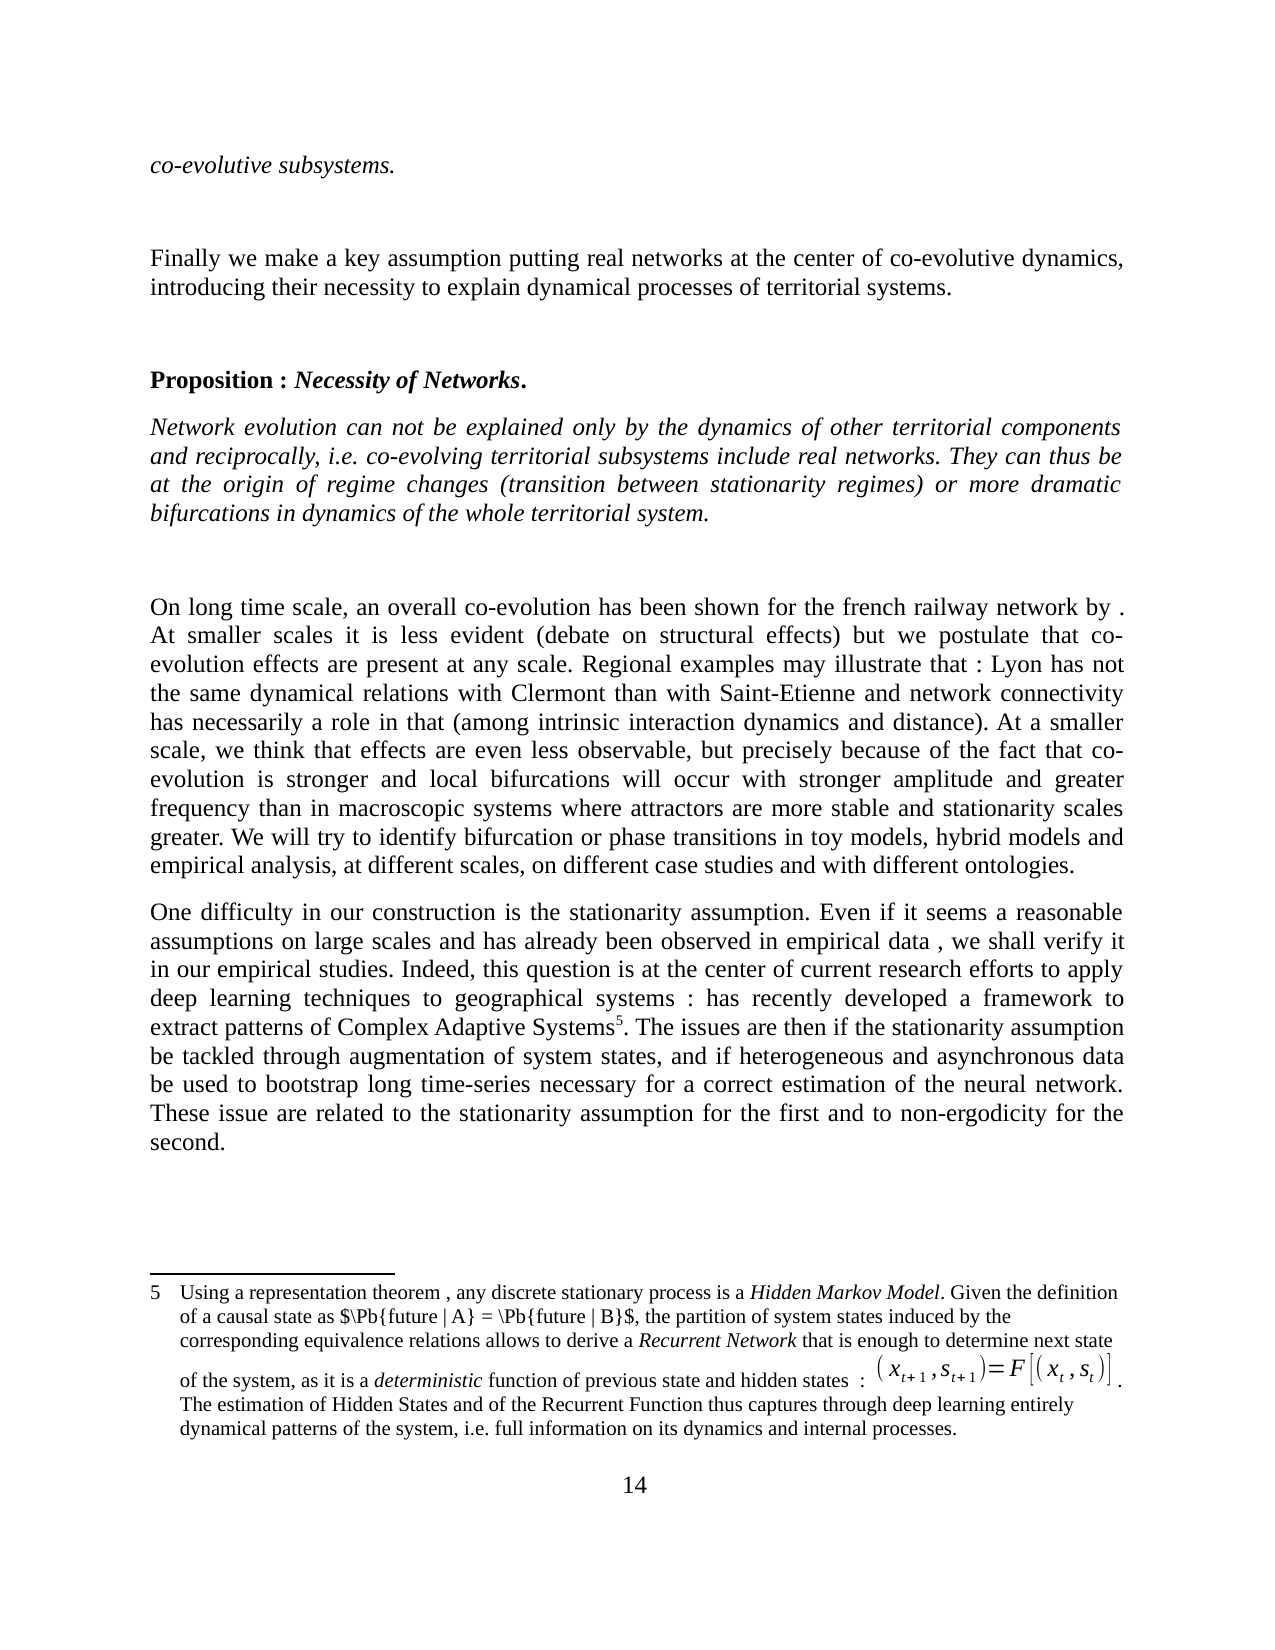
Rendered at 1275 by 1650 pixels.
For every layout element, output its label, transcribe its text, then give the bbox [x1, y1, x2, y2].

text Proposition : Necessity of Networks. [150, 365, 1125, 394]
text Network evolution can not be explained only by the dynamics of other territorial components and reciprocally, i.e. co-evolving territorial subsystems include real networks. They can thus be at the origin of regime changes (transition between stationarity regimes) or more dramatic bifurcations in dynamics of the whole territorial system. [150, 412, 1125, 527]
text co-evolutive subsystems. [150, 150, 1125, 179]
text One difficulty in our construction is the stationarity assumption. Even if it seems a reasonable assumptions on large scales and has already been observed in empirical data , we shall verify it in our empirical studies. Indeed, this question is at the center of current research efforts to apply deep learning techniques to geographical systems : has recently developed a framework to extract patterns of Complex Adaptive Systems. The issues are then if the stationarity assumption be tackled through augmentation of system states, and if heterogeneous and asynchronous data be used to bootstrap long time-series necessary for a correct estimation of the neural network. These issue are related to the stationarity assumption for the first and to non-ergodicity for the second. [150, 897, 1125, 1156]
text Finally we make a key assumption putting real networks at the center of co-evolutive dynamics, introducing their necessity to explain dynamical processes of territorial systems. [150, 243, 1125, 301]
text On long time scale, an overall co-evolution has been shown for the french railway network by . At smaller scales it is less evident (debate on structural effects) but we postulate that co-evolution effects are present at any scale. Regional examples may illustrate that : Lyon has not the same dynamical relations with Clermont than with Saint-Etienne and network connectivity has necessarily a role in that (among intrinsic interaction dynamics and distance). At a smaller scale, we think that effects are even less observable, but precisely because of the fact that co-evolution is stronger and local bifurcations will occur with stronger amplitude and greater frequency than in macroscopic systems where attractors are more stable and stationarity scales greater. We will try to identify bifurcation or phase transitions in toy models, hybrid models and empirical analysis, at different scales, on different case studies and with different ontologies. [150, 592, 1125, 879]
text Using a representation theorem , any discrete stationary process is a Hidden Markov Model. Given the definition of a causal state as $\Pb{future | A} = \Pb{future | B}$, the partition of system states induced by the corresponding equivalence relations allows to derive a Recurrent Network that is enough to determine next state of the system, as it is a deterministic function of previous state and hidden states : . The estimation of Hidden States and of the Recurrent Function thus captures through deep learning entirely dynamical patterns of the system, i.e. full information on its dynamics and internal processes. [150, 1280, 1125, 1440]
